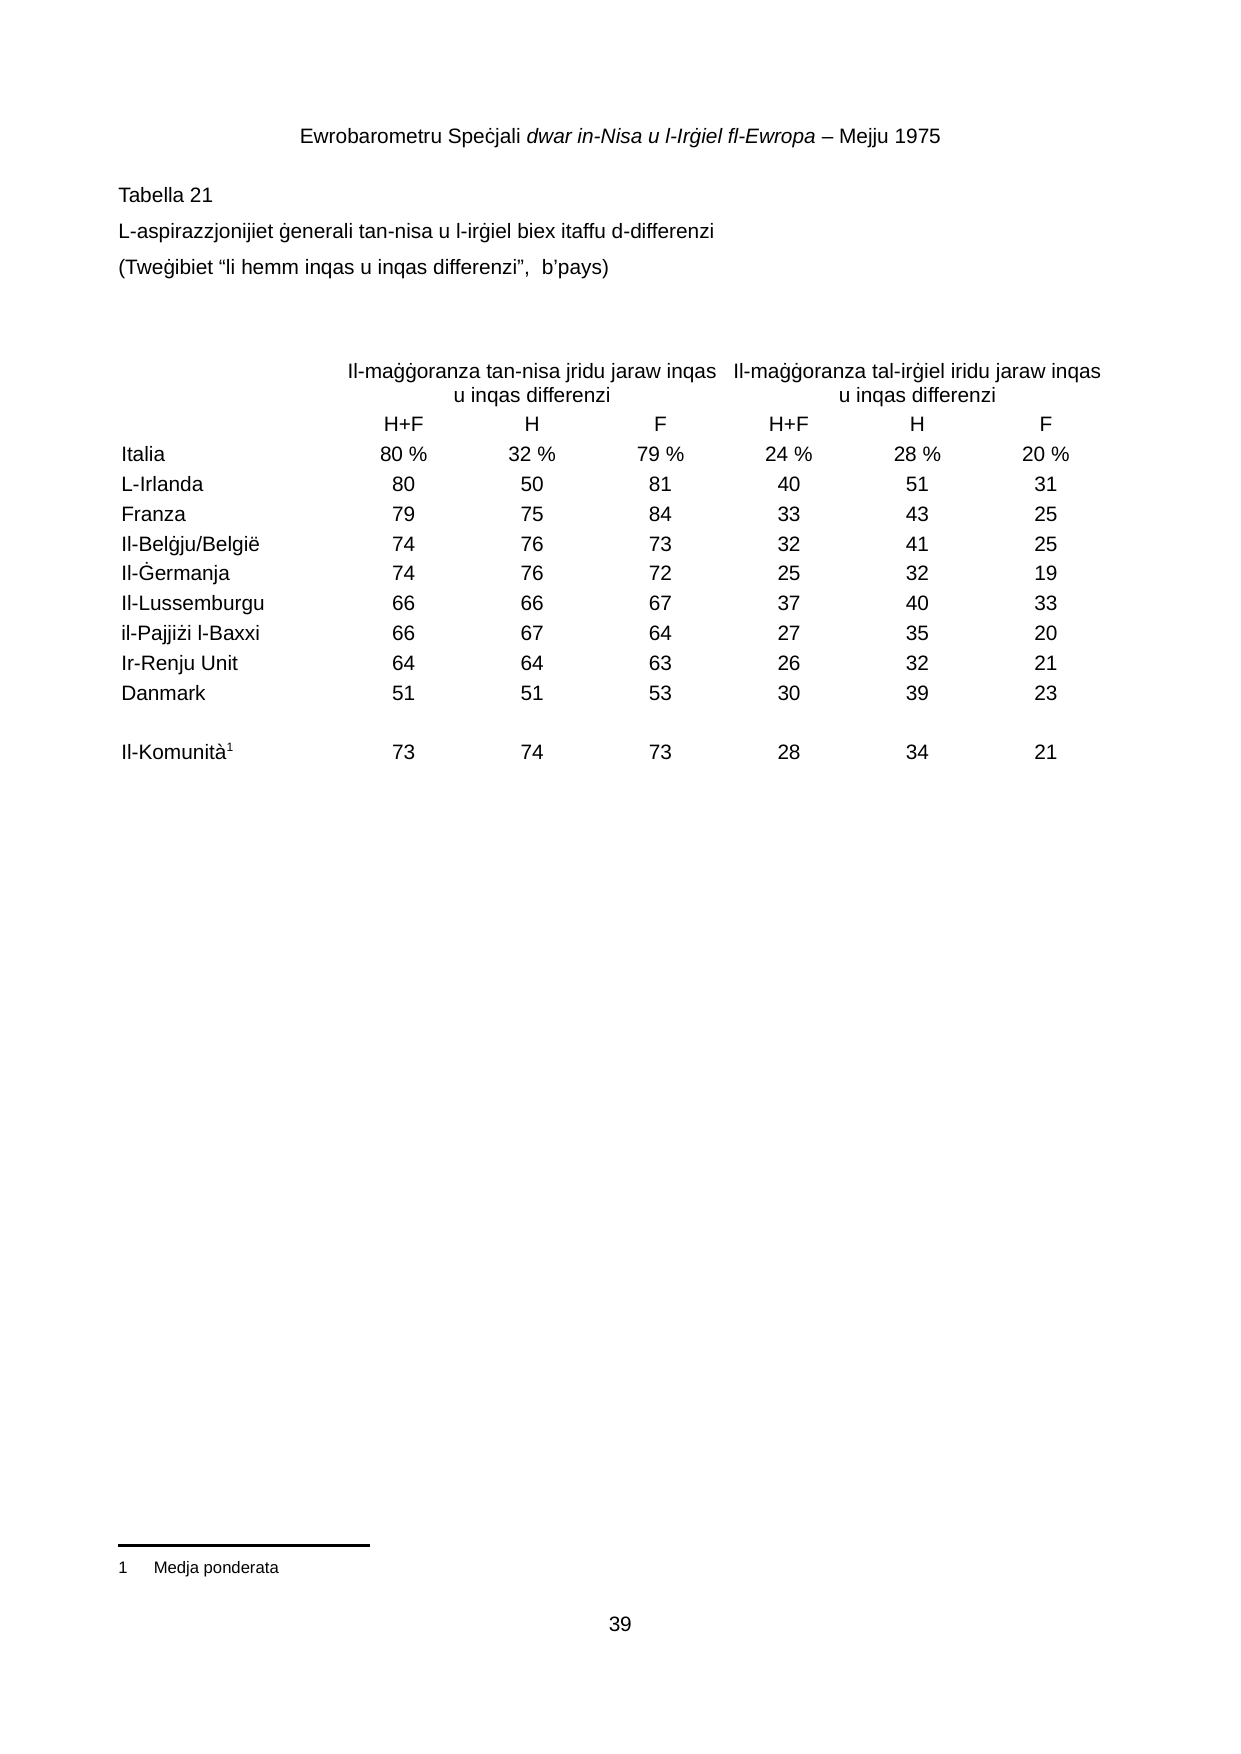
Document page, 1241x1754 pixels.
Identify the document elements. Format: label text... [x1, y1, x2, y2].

table_cell L-Irlanda [118, 469, 313, 499]
table_cell 27 [725, 618, 853, 648]
table_cell [725, 707, 853, 737]
table_cell 64 [339, 648, 468, 677]
table_cell [314, 588, 339, 618]
table_cell 81 [596, 469, 724, 499]
table_cell [314, 558, 339, 588]
table_cell 25 [981, 529, 1110, 558]
table_header [314, 356, 339, 409]
table_cell [314, 648, 339, 677]
table_cell 34 [853, 737, 981, 767]
table_header Il-maġġoranza tal-irġiel iridu jaraw inqas u inqas differenzi [725, 356, 1110, 409]
table_cell [314, 707, 339, 737]
table_cell 66 [468, 588, 596, 618]
table_cell Il-Komunità [118, 737, 313, 767]
table_cell [468, 707, 596, 737]
table_cell Franza [118, 499, 313, 528]
table_cell H [853, 409, 981, 439]
table_cell 80 [339, 469, 468, 499]
table_cell 66 [339, 588, 468, 618]
table_cell 28 [725, 737, 853, 767]
table_cell [118, 409, 313, 439]
table_cell 33 [981, 588, 1110, 618]
table_header Il-maġġoranza tan-nisa jridu jaraw inqas u inqas differenzi [339, 356, 724, 409]
table_cell [314, 499, 339, 528]
table_cell 76 [468, 558, 596, 588]
table_cell 30 [725, 678, 853, 707]
table_cell 40 [853, 588, 981, 618]
table_cell 43 [853, 499, 981, 528]
table_cell 19 [981, 558, 1110, 588]
table_cell 32 % [468, 439, 596, 469]
table_cell 79 [339, 499, 468, 528]
table_cell 20 % [981, 439, 1110, 469]
table_cell 25 [725, 558, 853, 588]
table_cell 31 [981, 469, 1110, 499]
table_cell 23 [981, 678, 1110, 707]
table_cell 67 [468, 618, 596, 648]
table_cell 24 % [725, 439, 853, 469]
text L-aspirazzjonijiet ġenerali tan-nisa u l-irġiel biex itaffu d-differenzi [118, 219, 1122, 243]
table_cell 51 [468, 678, 596, 707]
table_cell 84 [596, 499, 724, 528]
table_cell 79 % [596, 439, 724, 469]
table_cell [981, 707, 1110, 737]
table_cell 21 [981, 648, 1110, 677]
table_cell 51 [853, 469, 981, 499]
table_cell 73 [596, 529, 724, 558]
table_cell [596, 707, 724, 737]
table_cell 21 [981, 737, 1110, 767]
table_cell 66 [339, 618, 468, 648]
table_cell H+F [725, 409, 853, 439]
table_cell Ir-Renju Unit [118, 648, 313, 677]
table_cell 32 [725, 529, 853, 558]
table_cell Italia [118, 439, 313, 469]
table_cell 53 [596, 678, 724, 707]
table_cell Il-Belġju/België [118, 529, 313, 558]
table_cell Danmark [118, 678, 313, 707]
table_cell [314, 737, 339, 767]
table_cell H [468, 409, 596, 439]
table_cell F [596, 409, 724, 439]
table_cell [314, 529, 339, 558]
table_cell 64 [468, 648, 596, 677]
table_cell [314, 678, 339, 707]
table_cell H+F [339, 409, 468, 439]
table_cell 32 [853, 558, 981, 588]
table_cell 80 % [339, 439, 468, 469]
table_cell [339, 707, 468, 737]
table_cell 39 [853, 678, 981, 707]
table_header [118, 356, 313, 409]
table_cell 64 [596, 618, 724, 648]
table_cell F [981, 409, 1110, 439]
table_cell [118, 707, 313, 737]
table_cell 74 [339, 529, 468, 558]
table_cell 74 [468, 737, 596, 767]
table_cell 41 [853, 529, 981, 558]
text Tabella 21 [118, 183, 1122, 207]
table_cell 72 [596, 558, 724, 588]
table_cell [853, 707, 981, 737]
table_cell 73 [596, 737, 724, 767]
table_cell 63 [596, 648, 724, 677]
table_cell 35 [853, 618, 981, 648]
table_cell [314, 469, 339, 499]
table_cell 75 [468, 499, 596, 528]
table_cell [314, 618, 339, 648]
table_cell 28 % [853, 439, 981, 469]
table_cell [314, 409, 339, 439]
table_cell 25 [981, 499, 1110, 528]
table_cell 37 [725, 588, 853, 618]
table_cell 50 [468, 469, 596, 499]
table_cell 26 [725, 648, 853, 677]
table_cell 73 [339, 737, 468, 767]
table_cell 74 [339, 558, 468, 588]
table_cell 33 [725, 499, 853, 528]
table_cell Il-Ġermanja [118, 558, 313, 588]
table_cell [314, 439, 339, 469]
table_cell 67 [596, 588, 724, 618]
table_cell 32 [853, 648, 981, 677]
table_cell Il-Lussemburgu [118, 588, 313, 618]
table_cell il-Pajjiżi l-Baxxi [118, 618, 313, 648]
table_cell 40 [725, 469, 853, 499]
table_cell 76 [468, 529, 596, 558]
text (Tweġibiet “li hemm inqas u inqas differenzi”, b’pays) [118, 254, 1122, 278]
table_cell 51 [339, 678, 468, 707]
table_cell 20 [981, 618, 1110, 648]
